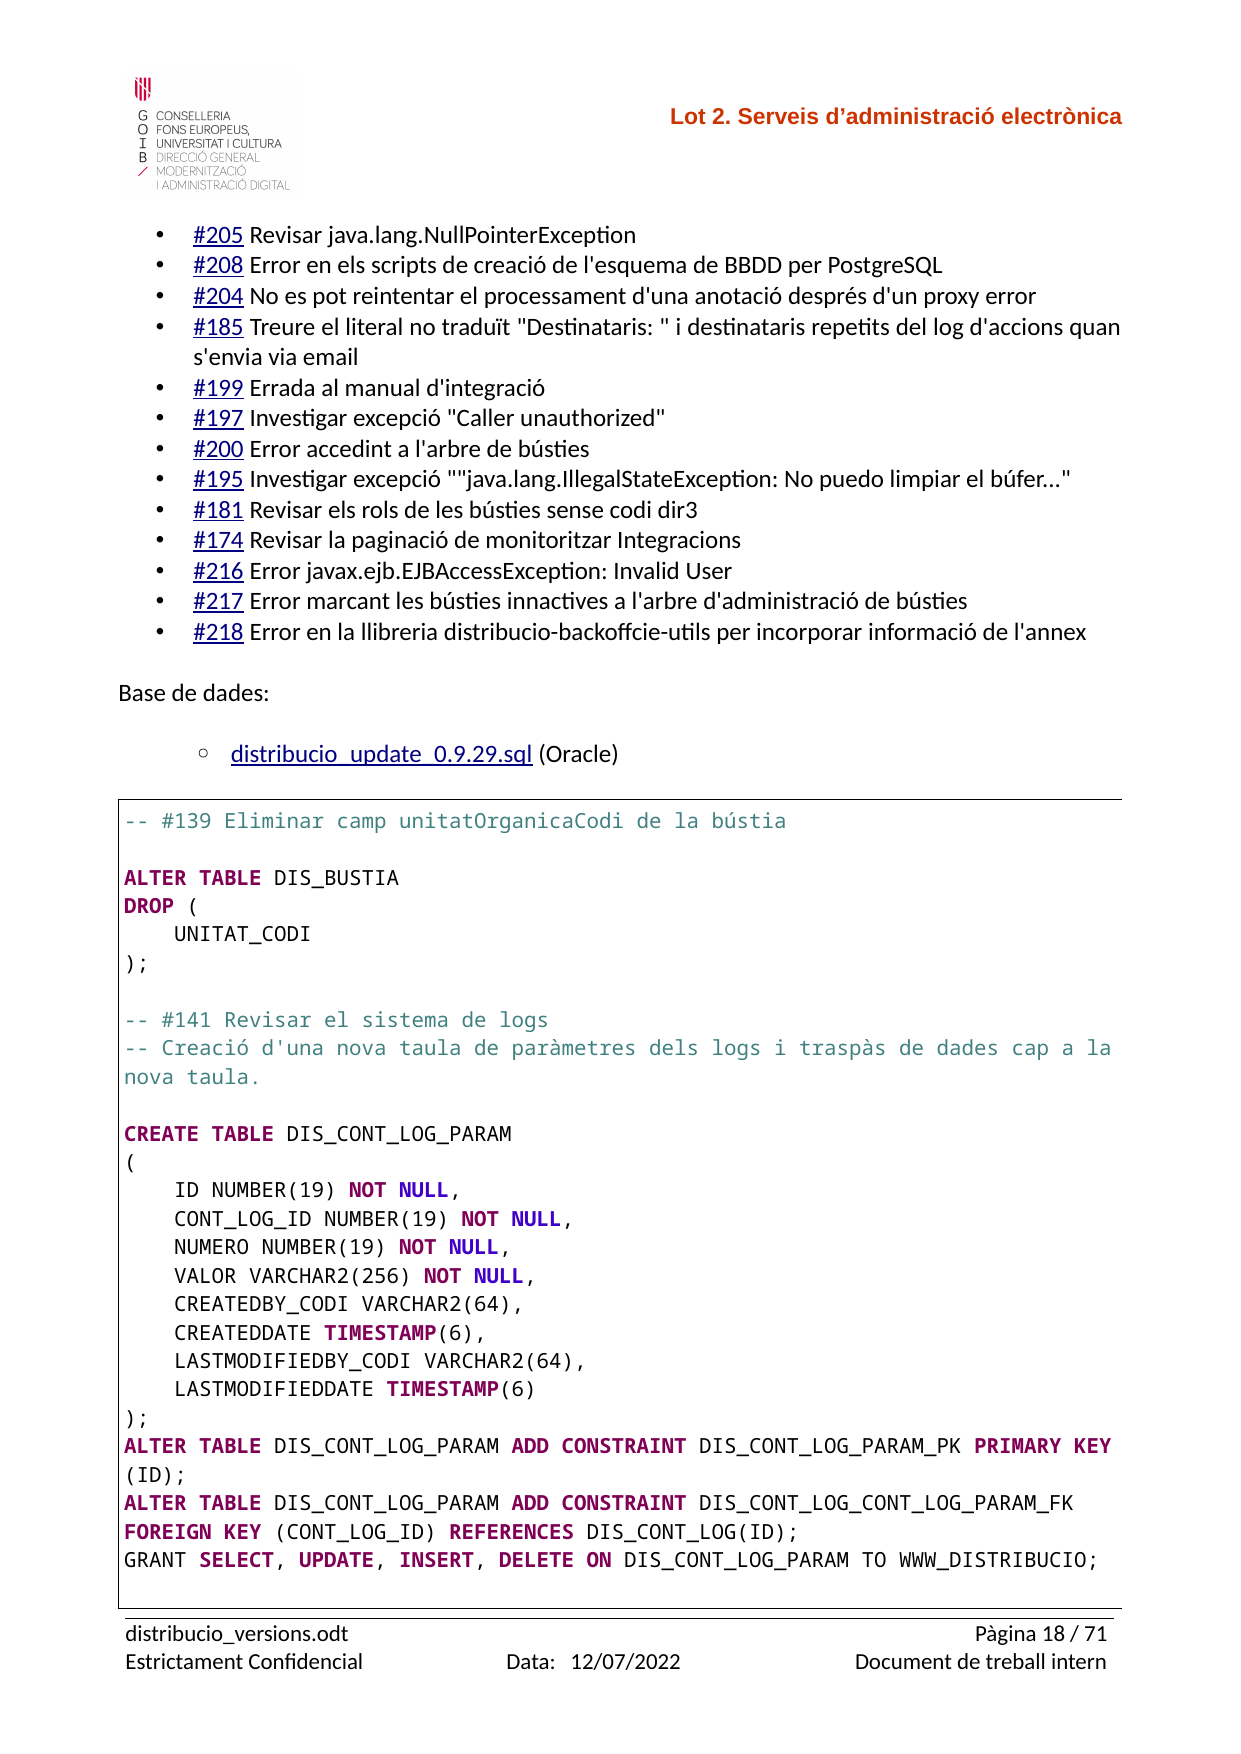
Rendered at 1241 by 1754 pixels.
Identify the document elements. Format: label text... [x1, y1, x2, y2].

table_header -- #139 Eliminar camp unitatOrganicaCodi de la bústia ALTER TABLE DIS_BUSTIA DROP ( UNITAT_CODI ); -- #141 Revisar el sistema de logs -- Creació d'una nova taula de paràmetres dels logs i traspàs de dades cap a la nova taula. CREATE TABLE DIS_CONT_LOG_PARAM ( ID NUMBER(19) NOT NULL, CONT_LOG_ID NUMBER(19) NOT NULL, NUMERO NUMBER(19) NOT NULL, VALOR VARCHAR2(256) NOT NULL, CREATEDBY_CODI VARCHAR2(64), CREATEDDATE TIMESTAMP(6), LASTMODIFIEDBY_CODI VARCHAR2(64), LASTMODIFIEDDATE TIMESTAMP(6) ); ALTER TABLE DIS_CONT_LOG_PARAM ADD CONSTRAINT DIS_CONT_LOG_PARAM_PK PRIMARY KEY (ID); ALTER TABLE DIS_CONT_LOG_PARAM ADD CONSTRAINT DIS_CONT_LOG_CONT_LOG_PARAM_FK FOREIGN KEY (CONT_LOG_ID) REFERENCES DIS_CONT_LOG(ID); GRANT SELECT, UPDATE, INSERT, DELETE ON DIS_CONT_LOG_PARAM TO WWW_DISTRIBUCIO; [119, 800, 1122, 1608]
list #174 Revisar la paginació de monitoritzar Integracions [156, 524, 1122, 555]
list #200 Error accedint a l'arbre de bústies [156, 433, 1122, 463]
picture [126, 70, 299, 197]
list #204 No es pot reintentar el processament d'una anotació després d'un proxy error [156, 280, 1122, 311]
list #185 Treure el literal no traduït "Destinataris: " i destinataris repetits del log d'accions quan s'envia via email [156, 311, 1122, 372]
list #195 Investigar excepció ""java.lang.IllegalStateException: No puedo limpiar el búfer..." [156, 463, 1122, 494]
list #205 Revisar java.lang.NullPointerException [156, 219, 1122, 250]
list distribucio_update_0.9.29.sql (Oracle) [193, 738, 1122, 768]
list #218 Error en la llibreria distribucio-backoffcie-utils per incorporar informació de l'annex [156, 616, 1122, 646]
list #197 Investigar excepció "Caller unauthorized" [156, 402, 1122, 433]
list #181 Revisar els rols de les bústies sense codi dir3 [156, 494, 1122, 524]
text Base de dades: [118, 677, 1122, 707]
list #199 Errada al manual d'integració [156, 372, 1122, 402]
list #208 Error en els scripts de creació de l'esquema de BBDD per PostgreSQL [156, 250, 1122, 280]
list #217 Error marcant les bústies innactives a l'arbre d'administració de bústies [156, 585, 1122, 616]
list #216 Error javax.ejb.EJBAccessException: Invalid User [156, 555, 1122, 585]
